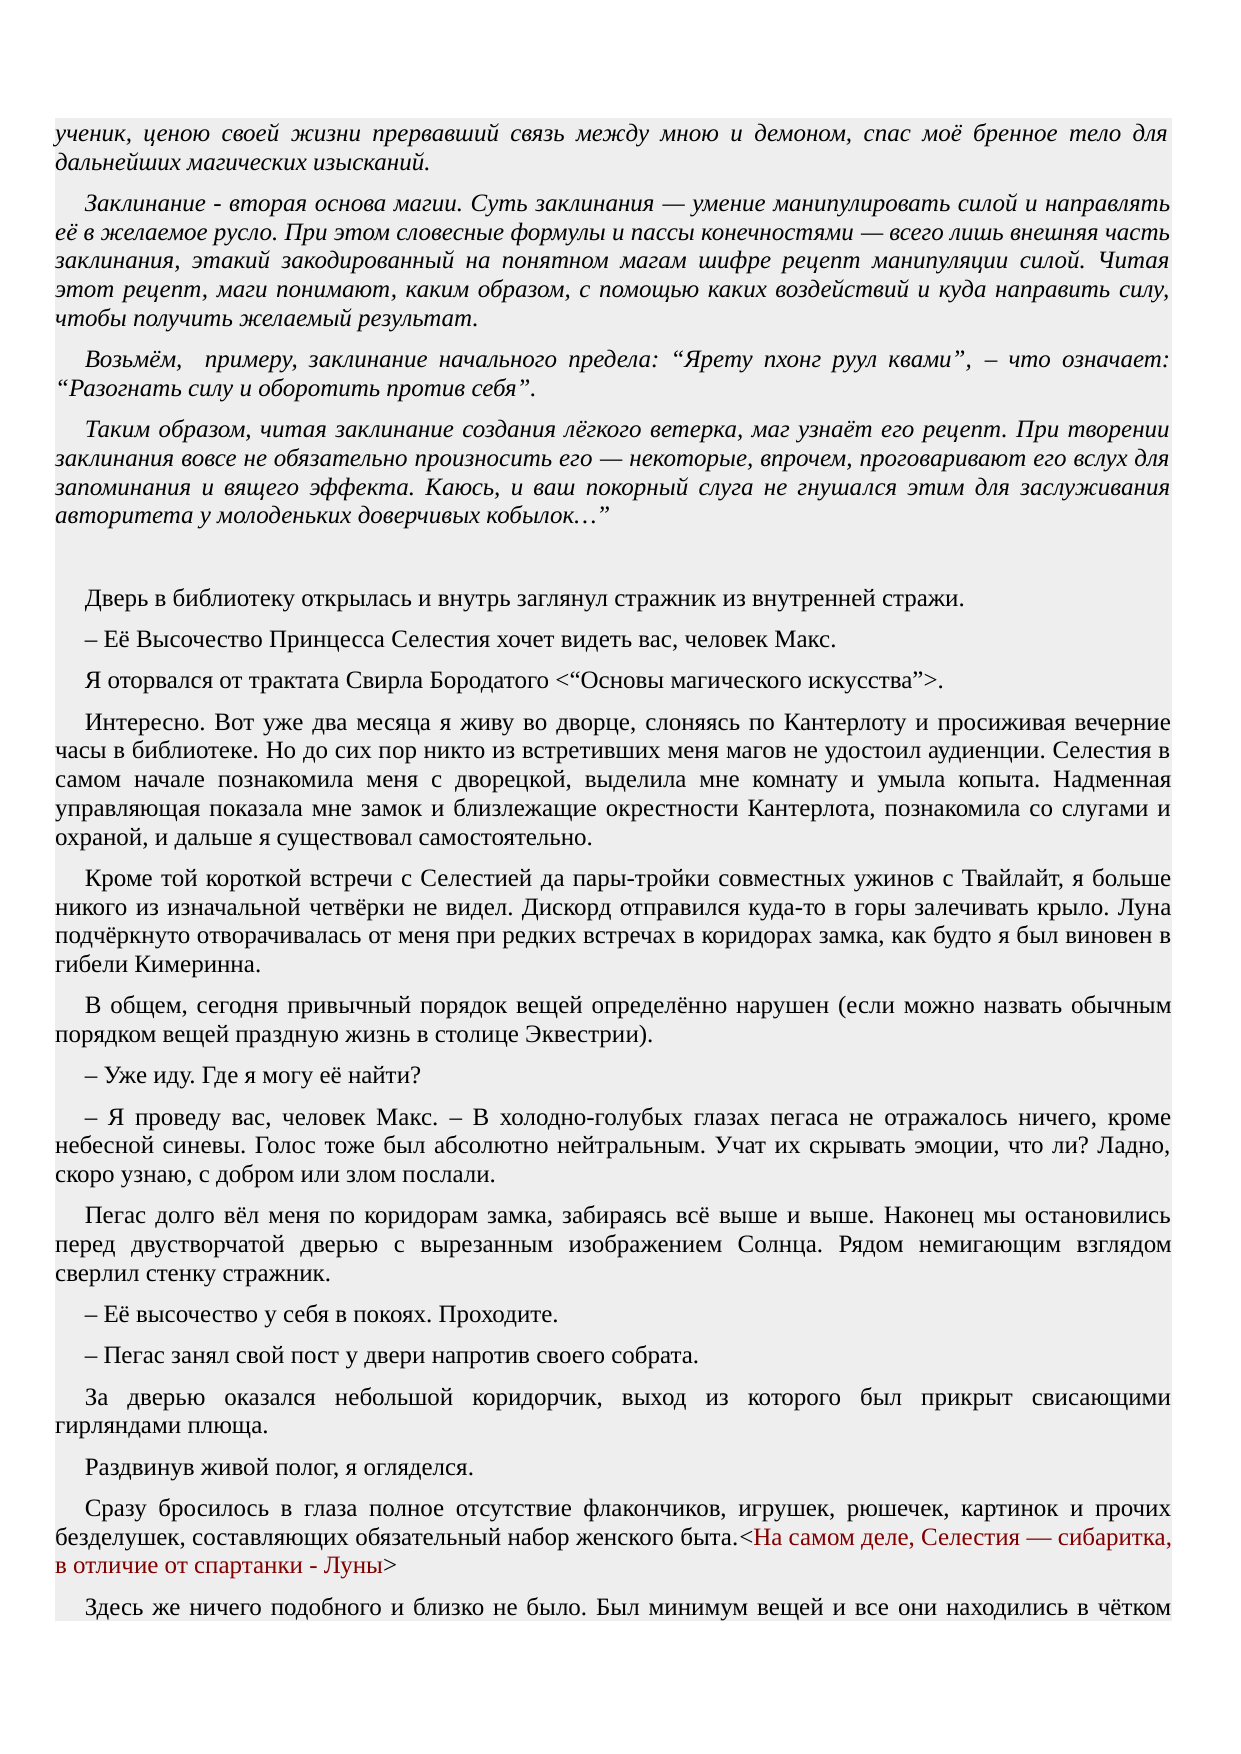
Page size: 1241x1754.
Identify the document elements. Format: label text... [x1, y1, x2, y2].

text Пегас долго вёл меня по коридорам замка, забираясь всё выше и выше. Наконец мы остановились перед двустворчатой дверью с вырезанным изображением Солнца. Рядом немигающим взглядом сверлил стенку стражник. [55, 1201, 1172, 1287]
text Дверь в библиотеку открылась и внутрь заглянул стражник из внутренней стражи. [55, 583, 1172, 612]
text – Я проведу вас, человек Макс. – В холодно-голубых глазах пегаса не отражалось ничего, кроме небесной синевы. Голос тоже был абсолютно нейтральным. Учат их скрывать эмоции, что ли? Ладно, скоро узнаю, с добром или злом послали. [55, 1102, 1172, 1188]
text Здесь же ничего подобного и близко не было. Был минимум вещей и все они находились в чётком [55, 1592, 1172, 1621]
text – Уже иду. Где я могу её найти? [55, 1061, 1172, 1089]
text Интересно. Вот уже два месяца я живу во дворце, слоняясь по Кантерлоту и просиживая вечерние часы в библиотеке. Но до сих пор никто из встретивших меня магов не удостоил аудиенции. Селестия в самом начале познакомила меня с дворецкой, выделила мне комнату и умыла копыта. Надменная управляющая показала мне замок и близлежащие окрестности Кантерлота, познакомила со слугами и охраной, и дальше я существовал самостоятельно. [55, 707, 1172, 851]
text Кроме той короткой встречи с Селестией да пары-тройки совместных ужинов с Твайлайт, я больше никого из изначальной четвёрки не видел. Дискорд отправился куда-то в горы залечивать крыло. Луна подчёркнуто отворачивалась от меня при редких встречах в коридорах замка, как будто я был виновен в гибели Кимеринна. [55, 863, 1172, 978]
text За дверью оказался небольшой коридорчик, выход из которого был прикрыт свисающими гирляндами плюща. [55, 1382, 1172, 1439]
text – Её Высочество Принцесса Селестия хочет видеть вас, человек Макс. [55, 624, 1172, 653]
text ученик, ценою своей жизни прервавший связь между мною и демоном, спас моё бренное тело для дальнейших магических изысканий. [55, 118, 1172, 176]
text В общем, сегодня привычный порядок вещей определённо нарушен (если можно назвать обычным порядком вещей праздную жизнь в столице Эквестрии). [55, 991, 1172, 1048]
text – Пегас занял свой пост у двери напротив своего собрата. [55, 1341, 1172, 1369]
text Таким образом, читая заклинание создания лёгкого ветерка, маг узнаёт его рецепт. При творении заклинания вовсе не обязательно произносить его — некоторые, впрочем, проговаривают его вслух для запоминания и вящего эффекта. Каюсь, и ваш покорный слуга не гнушался этим для заслуживания авторитета у молоденьких доверчивых кобылок…” [55, 414, 1172, 529]
text – Её высочество у себя в покоях. Проходите. [55, 1299, 1172, 1328]
text Я оторвался от трактата Свирла Бородатого <“Основы магического искусства”>. [55, 666, 1172, 694]
text Заклинание - вторая основа магии. Суть заклинания — умение манипулировать силой и направлять её в желаемое русло. При этом словесные формулы и пассы конечностями — всего лишь внешняя часть заклинания, этакий закодированный на понятном магам шифре рецепт манипуляции силой. Читая этот рецепт, маги понимают, каким образом, с помощью каких воздействий и куда направить силу, чтобы получить желаемый результат. [55, 188, 1172, 332]
text Сразу бросилось в глаза полное отсутствие флакончиков, игрушек, рюшечек, картинок и прочих безделушек, составляющих обязательный набор женского быта.<На самом деле, Селестия — сибаритка, в отличие от спартанки - Луны> [55, 1493, 1172, 1579]
text Возьмём, примеру, заклинание начального предела: “Ярету пхонг руул квами”, – что означает: “Разогнать силу и оборотить против себя”. [55, 344, 1172, 402]
text Раздвинув живой полог, я огляделся. [55, 1452, 1172, 1481]
